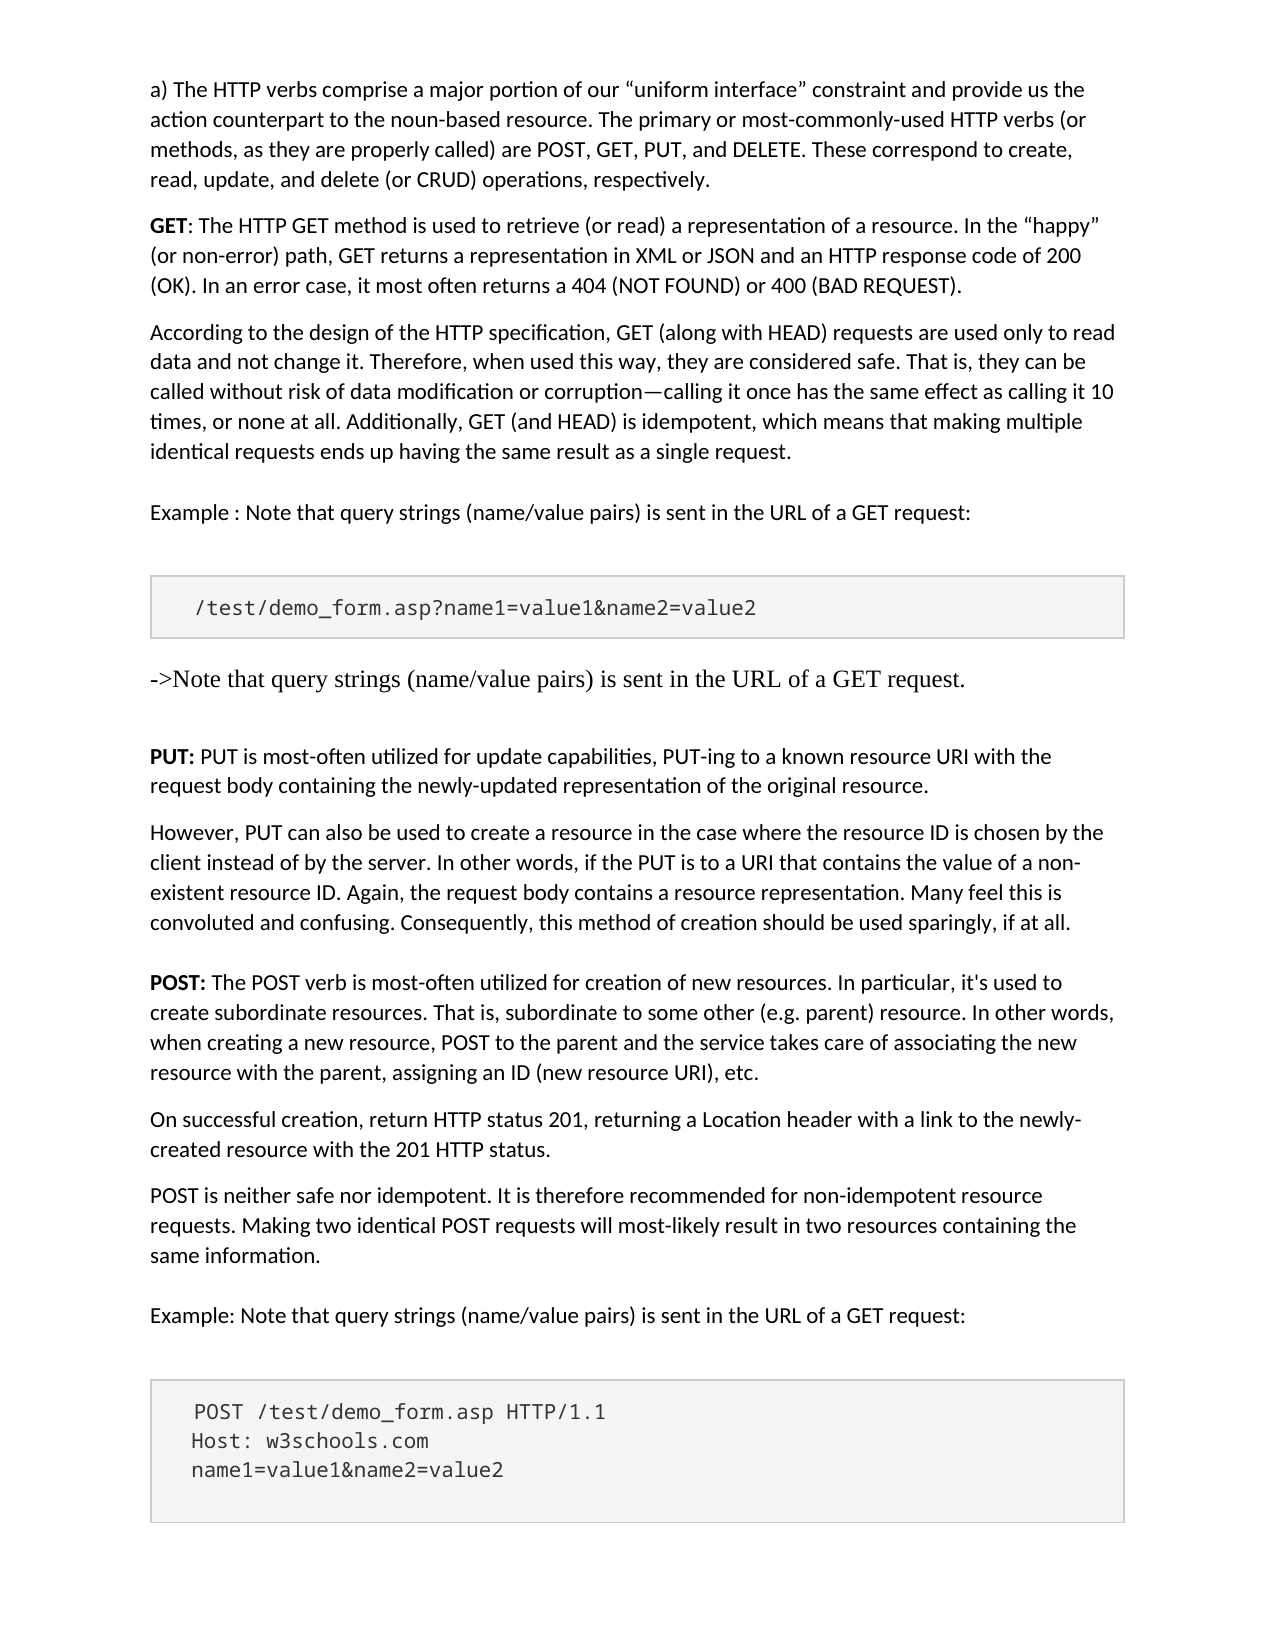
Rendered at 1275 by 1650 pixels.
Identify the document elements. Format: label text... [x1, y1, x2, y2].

text On successful creation, return HTTP status 201, returning a Location header with a link to the newly-created resource with the 201 HTTP status. [150, 1105, 1125, 1163]
text According to the design of the HTTP specification, GET (along with HEAD) requests are used only to read data and not change it. Therefore, when used this way, they are considered safe. That is, they can be called without risk of data modification or corruption—calling it once has the same effect as calling it 10 times, or none at all. Additionally, GET (and HEAD) is idempotent, which means that making multiple identical requests ends up having the same result as a single request. Example : Note that query strings (name/value pairs) is sent in the URL of a GET request: [150, 318, 1125, 557]
text POST is neither safe nor idempotent. It is therefore recommended for non-idempotent resource requests. Making two identical POST requests will most-likely result in two resources containing the same information. Example: Note that query strings (name/value pairs) is sent in the URL of a GET request: [150, 1181, 1125, 1360]
text PUT: PUT is most-often utilized for update capabilities, PUT-ing to a known resource URI with the request body containing the newly-updated representation of the original resource. [150, 711, 1125, 800]
text ->Note that query strings (name/value pairs) is sent in the URL of a GET request. [150, 664, 1125, 692]
text a) The HTTP verbs comprise a major portion of our “uniform interface” constraint and provide us the action counterpart to the noun-based resource. The primary or most-commonly-used HTTP verbs (or methods, as they are properly called) are POST, GET, PUT, and DELETE. These correspond to create, read, update, and delete (or CRUD) operations, respectively. [150, 75, 1125, 193]
text GET: The HTTP GET method is used to retrieve (or read) a representation of a resource. In the “happy” (or non-error) path, GET returns a representation in XML or JSON and an HTTP response code of 200 (OK). In an error case, it most often returns a 404 (NOT FOUND) or 400 (BAD REQUEST). [150, 211, 1125, 299]
text /test/demo_form.asp?name1=value1&name2=value2 [152, 577, 1123, 637]
text POST /test/demo_form.asp HTTP/1.1 Host: w3schools.com name1=value1&name2=value2 [152, 1381, 1123, 1522]
text However, PUT can also be used to create a resource in the case where the resource ID is chosen by the client instead of by the server. In other words, if the PUT is to a URI that contains the value of a non-existent resource ID. Again, the request body contains a resource representation. Many feel this is convoluted and confusing. Consequently, this method of creation should be used sparingly, if at all. POST: The POST verb is most-often utilized for creation of new resources. In particular, it's used to create subordinate resources. That is, subordinate to some other (e.g. parent) resource. In other words, when creating a new resource, POST to the parent and the service takes care of associating the new resource with the parent, assigning an ID (new resource URI), etc. [150, 818, 1125, 1086]
